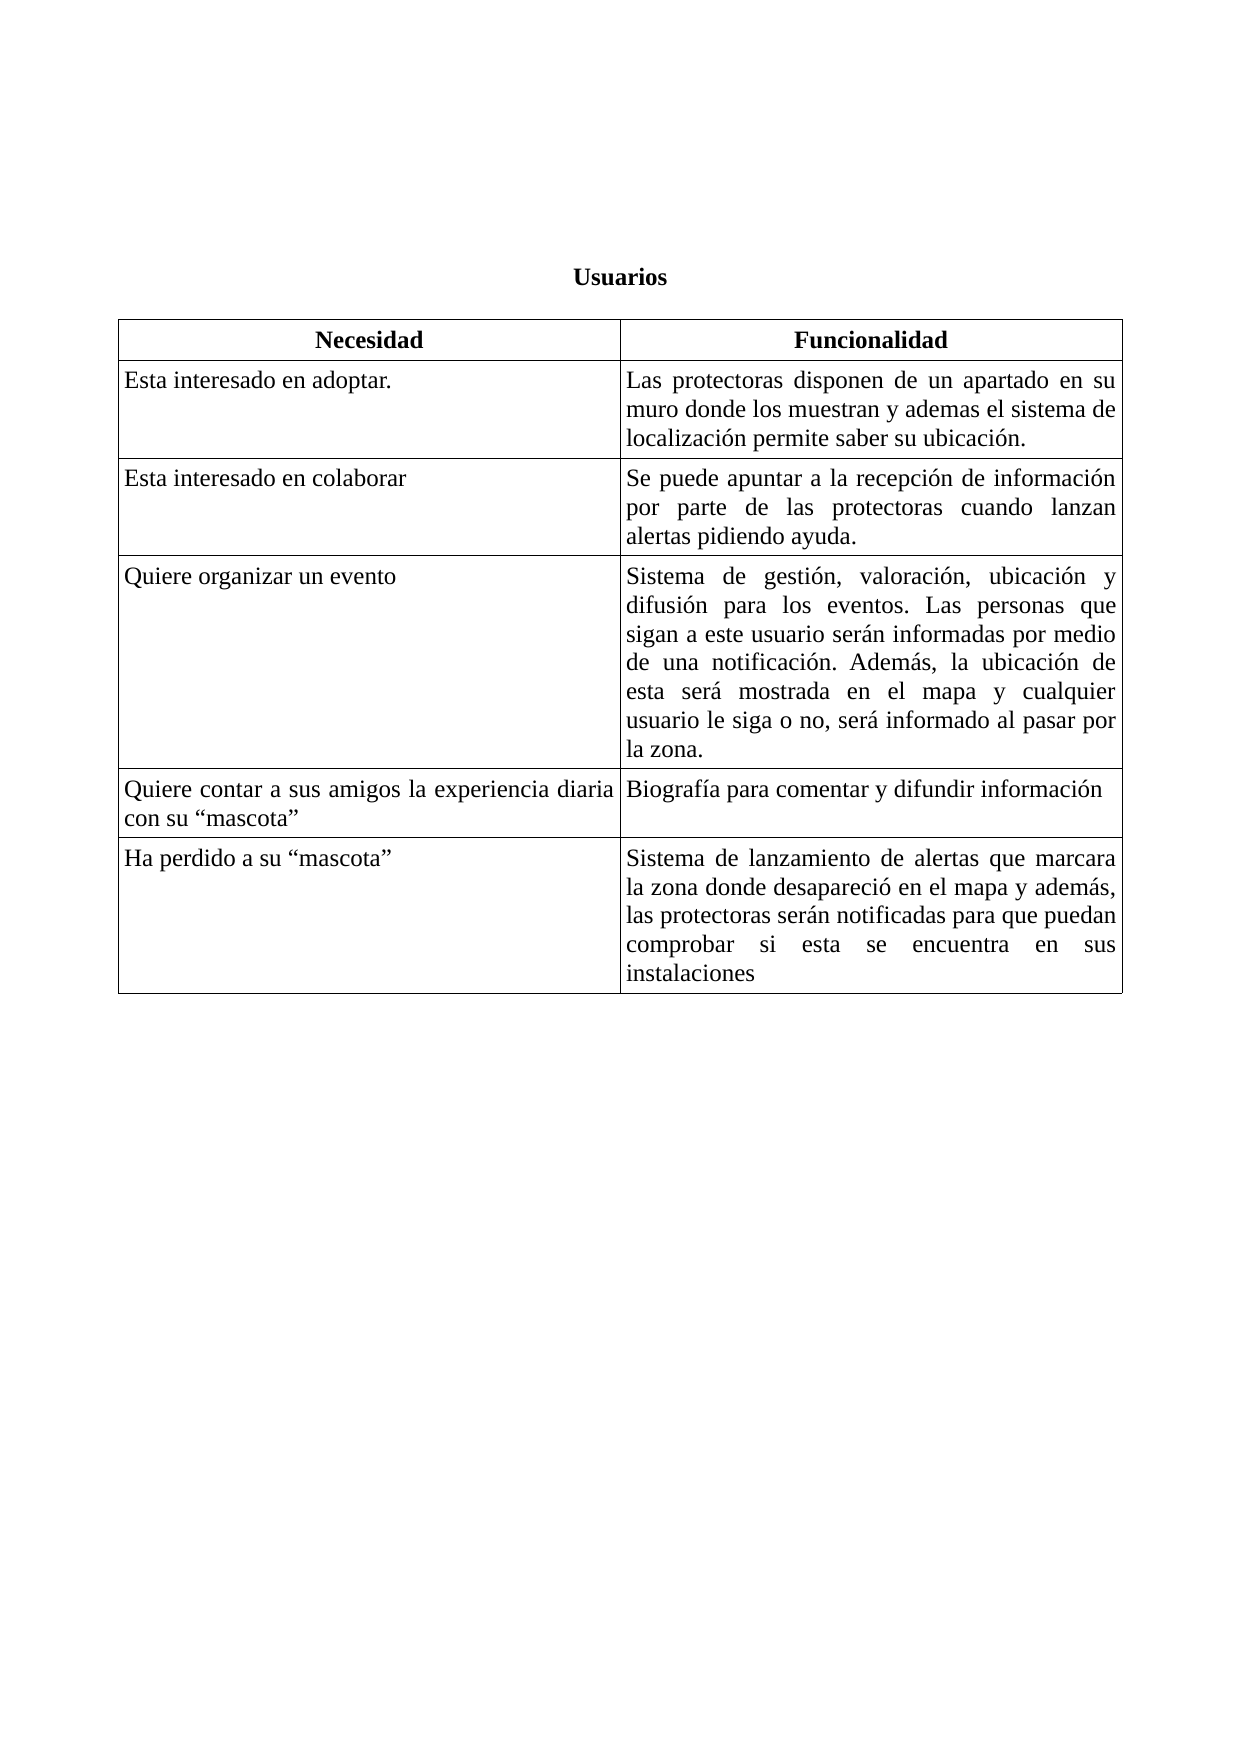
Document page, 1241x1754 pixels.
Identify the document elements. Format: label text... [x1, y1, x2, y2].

table_cell Las protectoras disponen de un apartado en su muro donde los muestran y ademas el sistema de localización permite saber su ubicación. [621, 361, 1122, 457]
table_cell Quiere contar a sus amigos la experiencia diaria con su “mascota” [119, 769, 620, 837]
text Usuarios [118, 262, 1122, 291]
table_header Funcionalidad [621, 320, 1122, 360]
table_cell Sistema de gestión, valoración, ubicación y difusión para los eventos. Las personas que sigan a este usuario serán informadas por medio de una notificación. Además, la ubicación de esta será mostrada en el mapa y cualquier usuario le siga o no, será informado al pasar por la zona. [621, 556, 1122, 768]
table_cell Esta interesado en adoptar. [119, 361, 620, 457]
table_cell Quiere organizar un evento [119, 556, 620, 768]
table_cell Se puede apuntar a la recepción de información por parte de las protectoras cuando lanzan alertas pidiendo ayuda. [621, 459, 1122, 555]
table_cell Sistema de lanzamiento de alertas que marcara la zona donde desapareció en el mapa y además, las protectoras serán notificadas para que puedan comprobar si esta se encuentra en sus instalaciones [621, 838, 1122, 992]
table_cell Biografía para comentar y difundir información [621, 769, 1122, 837]
table_cell Esta interesado en colaborar [119, 459, 620, 555]
table_cell Ha perdido a su “mascota” [119, 838, 620, 992]
table_header Necesidad [119, 320, 620, 360]
